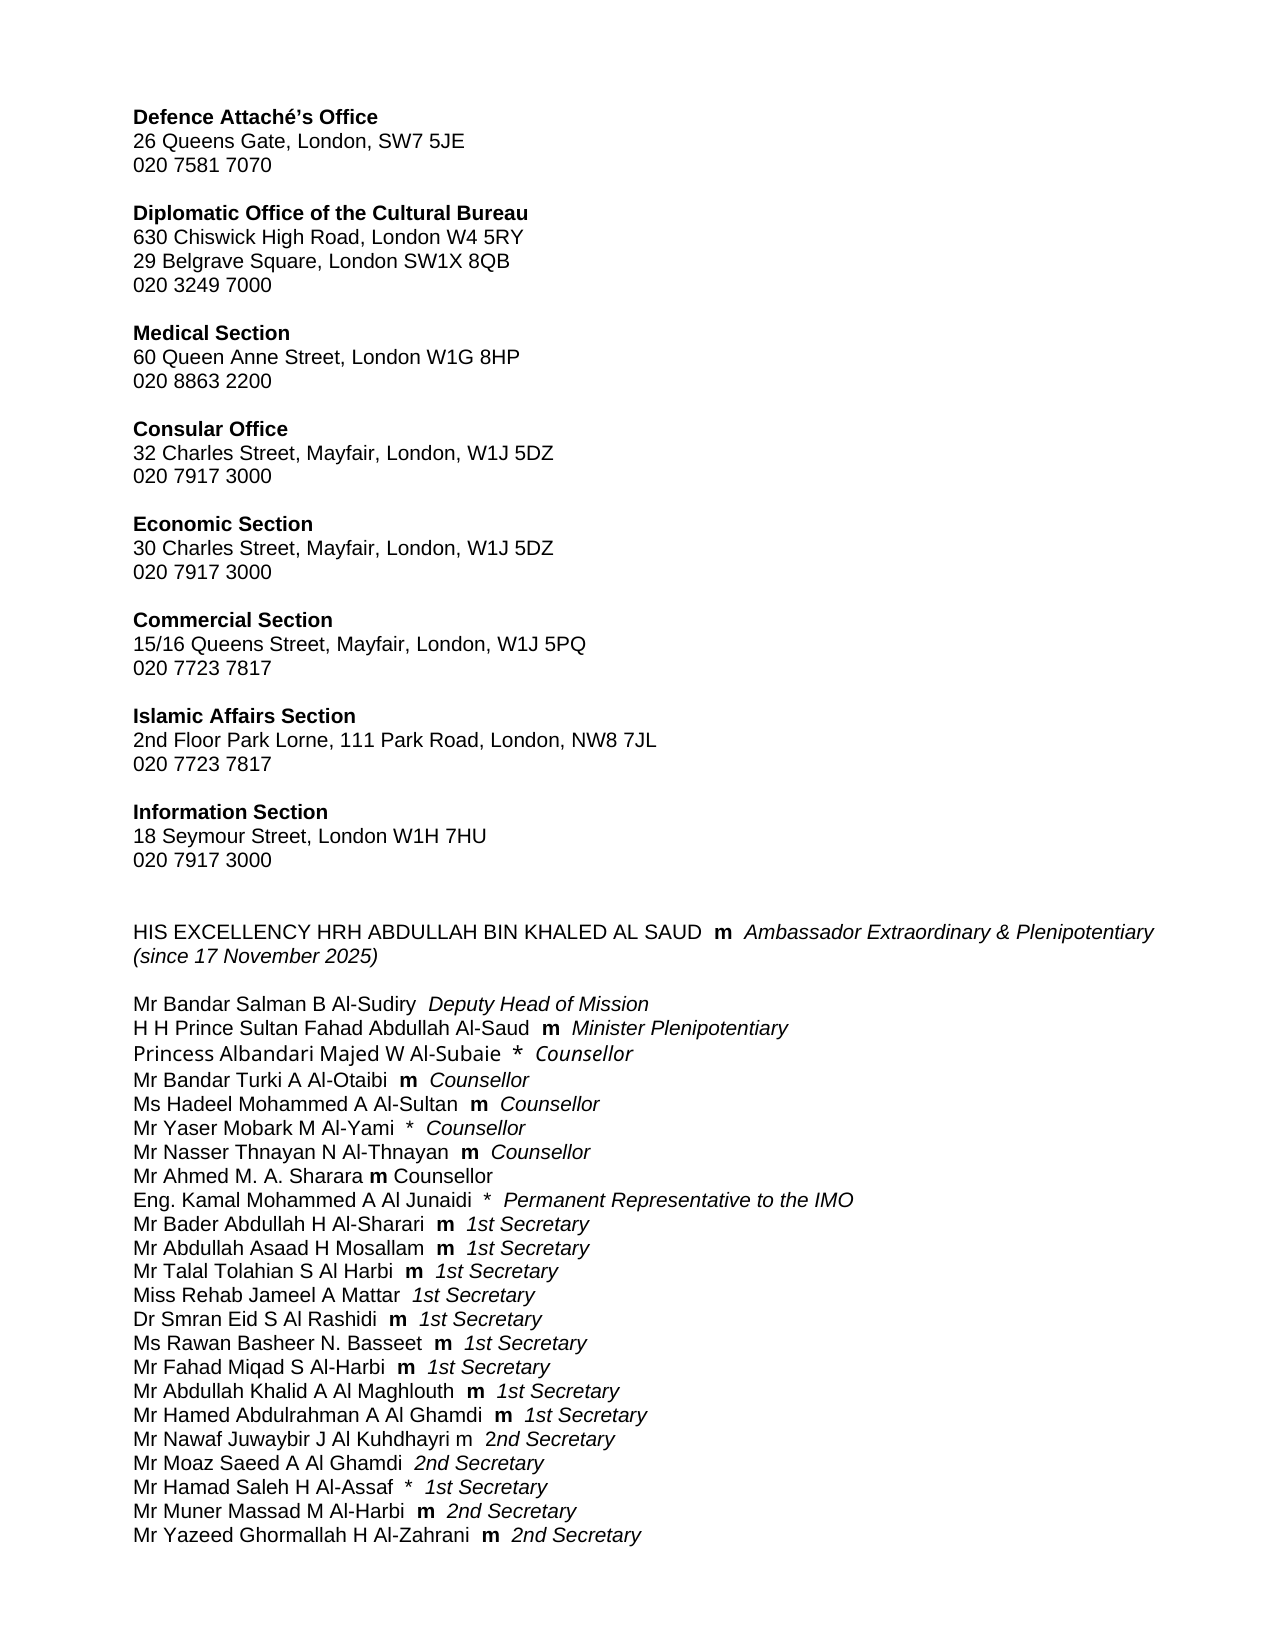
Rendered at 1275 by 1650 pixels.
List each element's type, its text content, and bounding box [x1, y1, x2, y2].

text Eng. Kamal Mohammed A Al Junaidi * Permanent Representative to the IMO [133, 1187, 1181, 1211]
text Mr Muner Massad M Al-Harbi m 2nd Secretary [133, 1499, 1181, 1523]
text Islamic Affairs Section [133, 704, 1181, 728]
text 29 Belgrave Square, London SW1X 8QB [133, 249, 1181, 273]
text Diplomatic Office of the Cultural Bureau [133, 201, 1181, 225]
text Information Section [133, 800, 1181, 824]
text 020 7723 7817 [133, 656, 1181, 680]
text 30 Charles Street, Mayfair, London, W1J 5DZ [133, 536, 1181, 560]
text 630 Chiswick High Road, London W4 5RY [133, 225, 1181, 249]
text Mr Bandar Salman B Al-Sudiry Deputy Head of Mission [133, 991, 1181, 1015]
text H H Prince Sultan Fahad Abdullah Al-Saud m Minister Plenipotentiary [133, 1015, 1181, 1039]
text Mr Hamed Abdulrahman A Al Ghamdi m 1st Secretary [133, 1403, 1181, 1427]
text Mr Yaser Mobark M Al-Yami * Counsellor [133, 1116, 1181, 1139]
text Ms Rawan Basheer N. Basseet m 1st Secretary [133, 1331, 1181, 1355]
text Mr Moaz Saeed A Al Ghamdi 2nd Secretary [133, 1451, 1181, 1475]
text 020 3249 7000 [133, 273, 1181, 297]
text Ms Hadeel Mohammed A Al-Sultan m Counsellor [133, 1092, 1181, 1116]
text Defence Attaché’s Office [133, 105, 1181, 129]
text 60 Queen Anne Street, London W1G 8HP [133, 344, 1181, 368]
text 020 8863 2200 [133, 368, 1181, 392]
text 020 7723 7817 [133, 752, 1181, 776]
text Consular Office [133, 416, 1181, 440]
text Mr Yazeed Ghormallah H Al-Zahrani m 2nd Secretary [133, 1523, 1181, 1547]
text 32 Charles Street, Mayfair, London, W1J 5DZ [133, 440, 1181, 464]
text Mr Nawaf Juwaybir J Al Kuhdhayri m 2nd Secretary [133, 1427, 1181, 1451]
text 2nd Floor Park Lorne, 111 Park Road, London, NW8 7JL [133, 728, 1181, 752]
text Mr Fahad Miqad S Al-Harbi m 1st Secretary [133, 1355, 1181, 1379]
text 020 7917 3000 [133, 848, 1181, 872]
text Mr Nasser Thnayan N Al-Thnayan m Counsellor [133, 1139, 1181, 1163]
text 020 7917 3000 [133, 464, 1181, 488]
text Mr Abdullah Khalid A Al Maghlouth m 1st Secretary [133, 1379, 1181, 1403]
text Mr Hamad Saleh H Al-Assaf * 1st Secretary [133, 1475, 1181, 1499]
text Commercial Section [133, 608, 1181, 632]
text 020 7581 7070 [133, 153, 1181, 177]
text 26 Queens Gate, London, SW7 5JE [133, 129, 1181, 153]
text Mr Ahmed M. A. Sharara m Counsellor [133, 1163, 1181, 1187]
text HIS EXCELLENCY HRH ABDULLAH BIN KHALED AL SAUD m Ambassador Extraordinary & Plenipotentiary (since 17 November 2025) [133, 919, 1181, 967]
text Economic Section [133, 512, 1181, 536]
text Dr Smran Eid S Al Rashidi m 1st Secretary [133, 1307, 1181, 1331]
text 020 7917 3000 [133, 560, 1181, 584]
text 18 Seymour Street, London W1H 7HU [133, 824, 1181, 848]
text Mr Bader Abdullah H Al-Sharari m 1st Secretary [133, 1211, 1181, 1235]
text 15/16 Queens Street, Mayfair, London, W1J 5PQ [133, 632, 1181, 656]
text Mr Abdullah Asaad H Mosallam m 1st Secretary [133, 1235, 1181, 1259]
text Miss Rehab Jameel A Mattar 1st Secretary [133, 1283, 1181, 1307]
text Medical Section [133, 321, 1181, 344]
text Mr Bandar Turki A Al-Otaibi m Counsellor [133, 1068, 1181, 1092]
text Mr Talal Tolahian S Al Harbi m 1st Secretary [133, 1259, 1181, 1283]
text Princess Albandari Majed W Al-Subaie * Counsellor [133, 1039, 1181, 1068]
